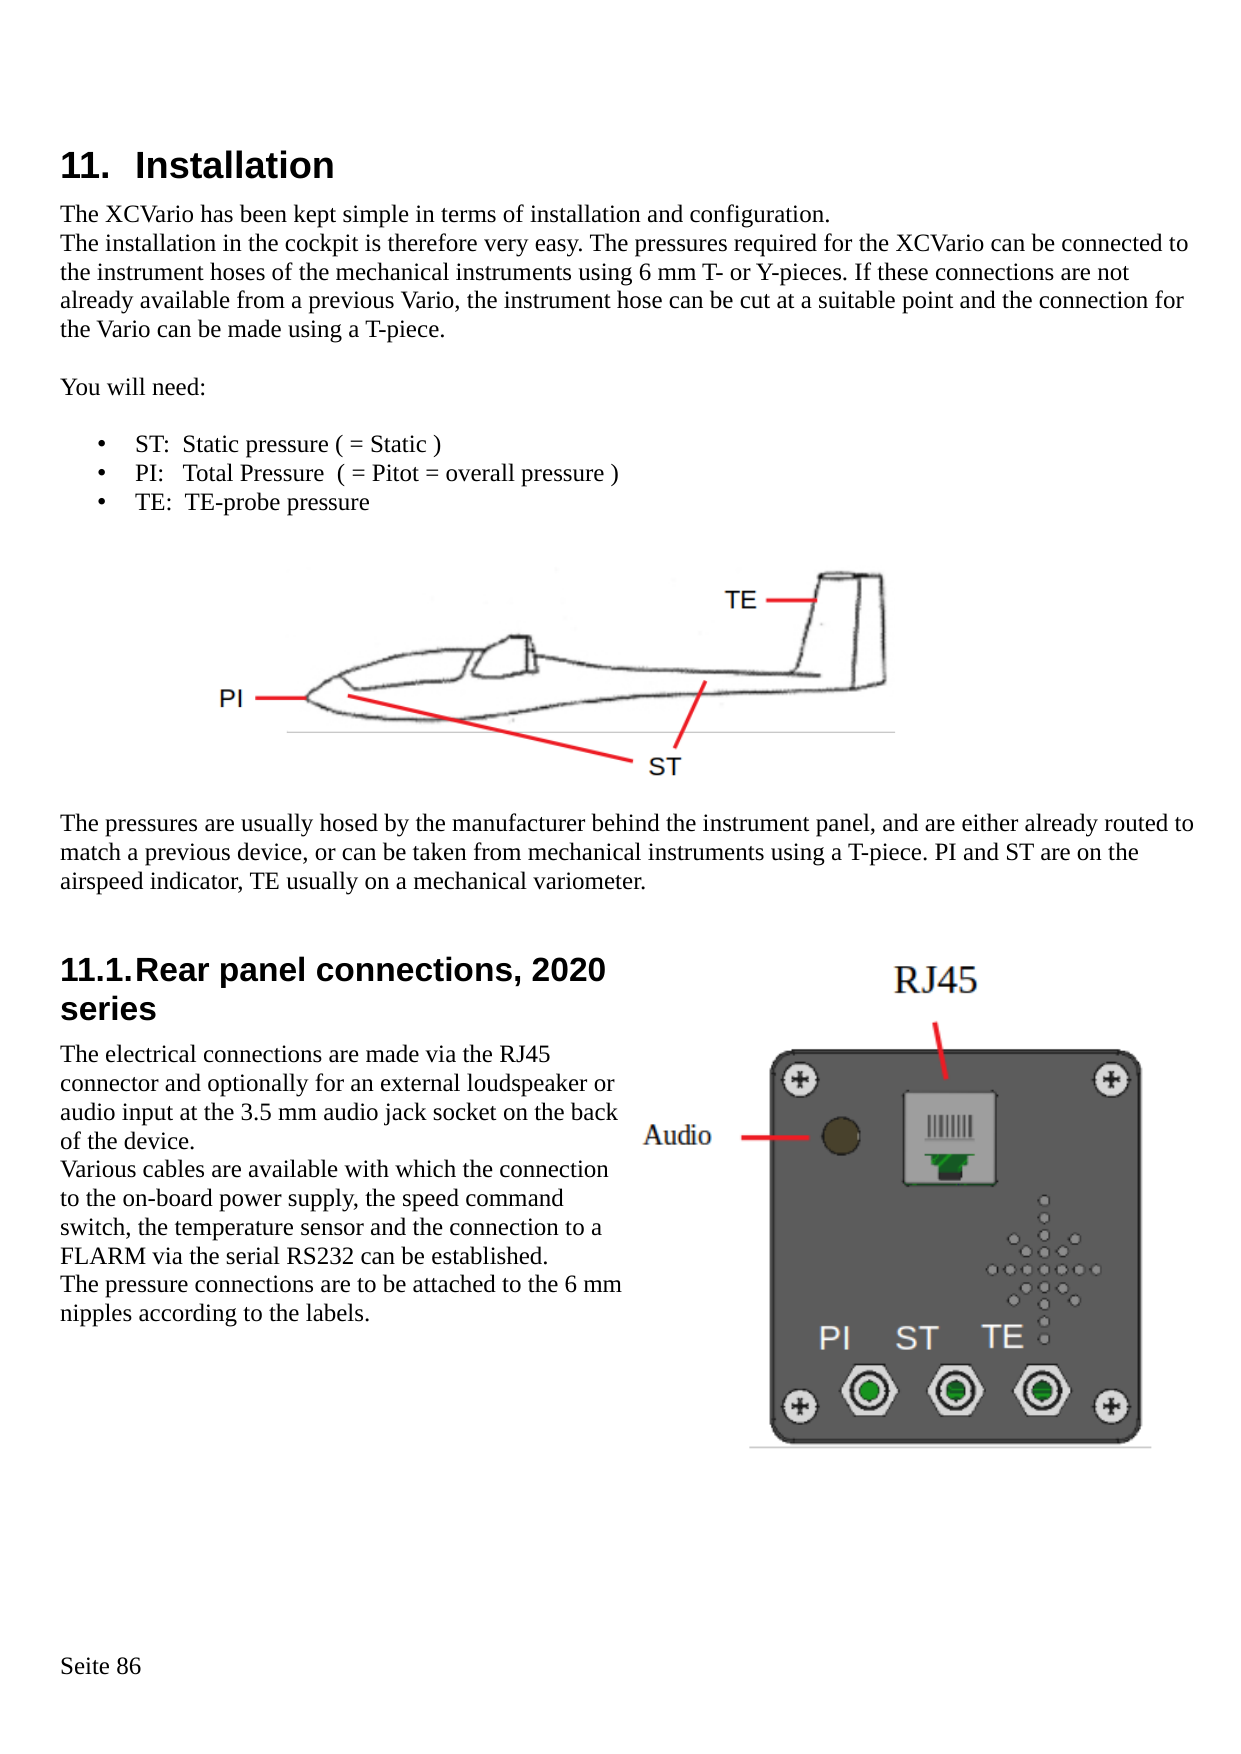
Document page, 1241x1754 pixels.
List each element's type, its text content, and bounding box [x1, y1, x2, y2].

text The electrical connections are made via the RJ45 connector and optionally for an external loudspeaker or audio input at the 3.5 mm audio jack socket on the back of the device. Various cables are available with which the connection to the on-board power supply, the speed command switch, the temperature sensor and the connection to a FLARM via the serial RS232 can be established. The pressure connections are to be attached to the 6 mm nipples according to the labels. [60, 1039, 629, 1327]
text The pressures are usually hosed by the manufacturer behind the instrument panel, and are either already routed to match a previous device, or can be taken from mechanical instruments using a T-piece. PI and ST are on the airspeed indicator, TE usually on a mechanical variometer. [60, 808, 1207, 895]
picture [213, 565, 895, 780]
subtitle [1152, 950, 1207, 1027]
text The XCVario has been kept simple in terms of installation and configuration. The installation in the cockpit is therefore very easy. The pressures required for the XCVario can be connected to the instrument hoses of the mechanical instruments using 6 mm T- or Y-pieces. If these connections are not already available from a previous Vario, the instrument hose can be cut at a suitable point and the connection for the Vario can be made using a T-piece. [60, 199, 1207, 343]
text You will need: [60, 372, 1207, 401]
subtitle Installation [60, 143, 1207, 187]
subtitle Rear panel connections, 2020 series [60, 950, 629, 1027]
text [1152, 1039, 1207, 1327]
list PI: Total Pressure ( = Pitot = overall pressure ) [97, 458, 1207, 487]
picture [629, 940, 1152, 1450]
list ST: Static pressure ( = Static ) [97, 429, 1207, 458]
list TE: TE-probe pressure [97, 487, 1207, 516]
